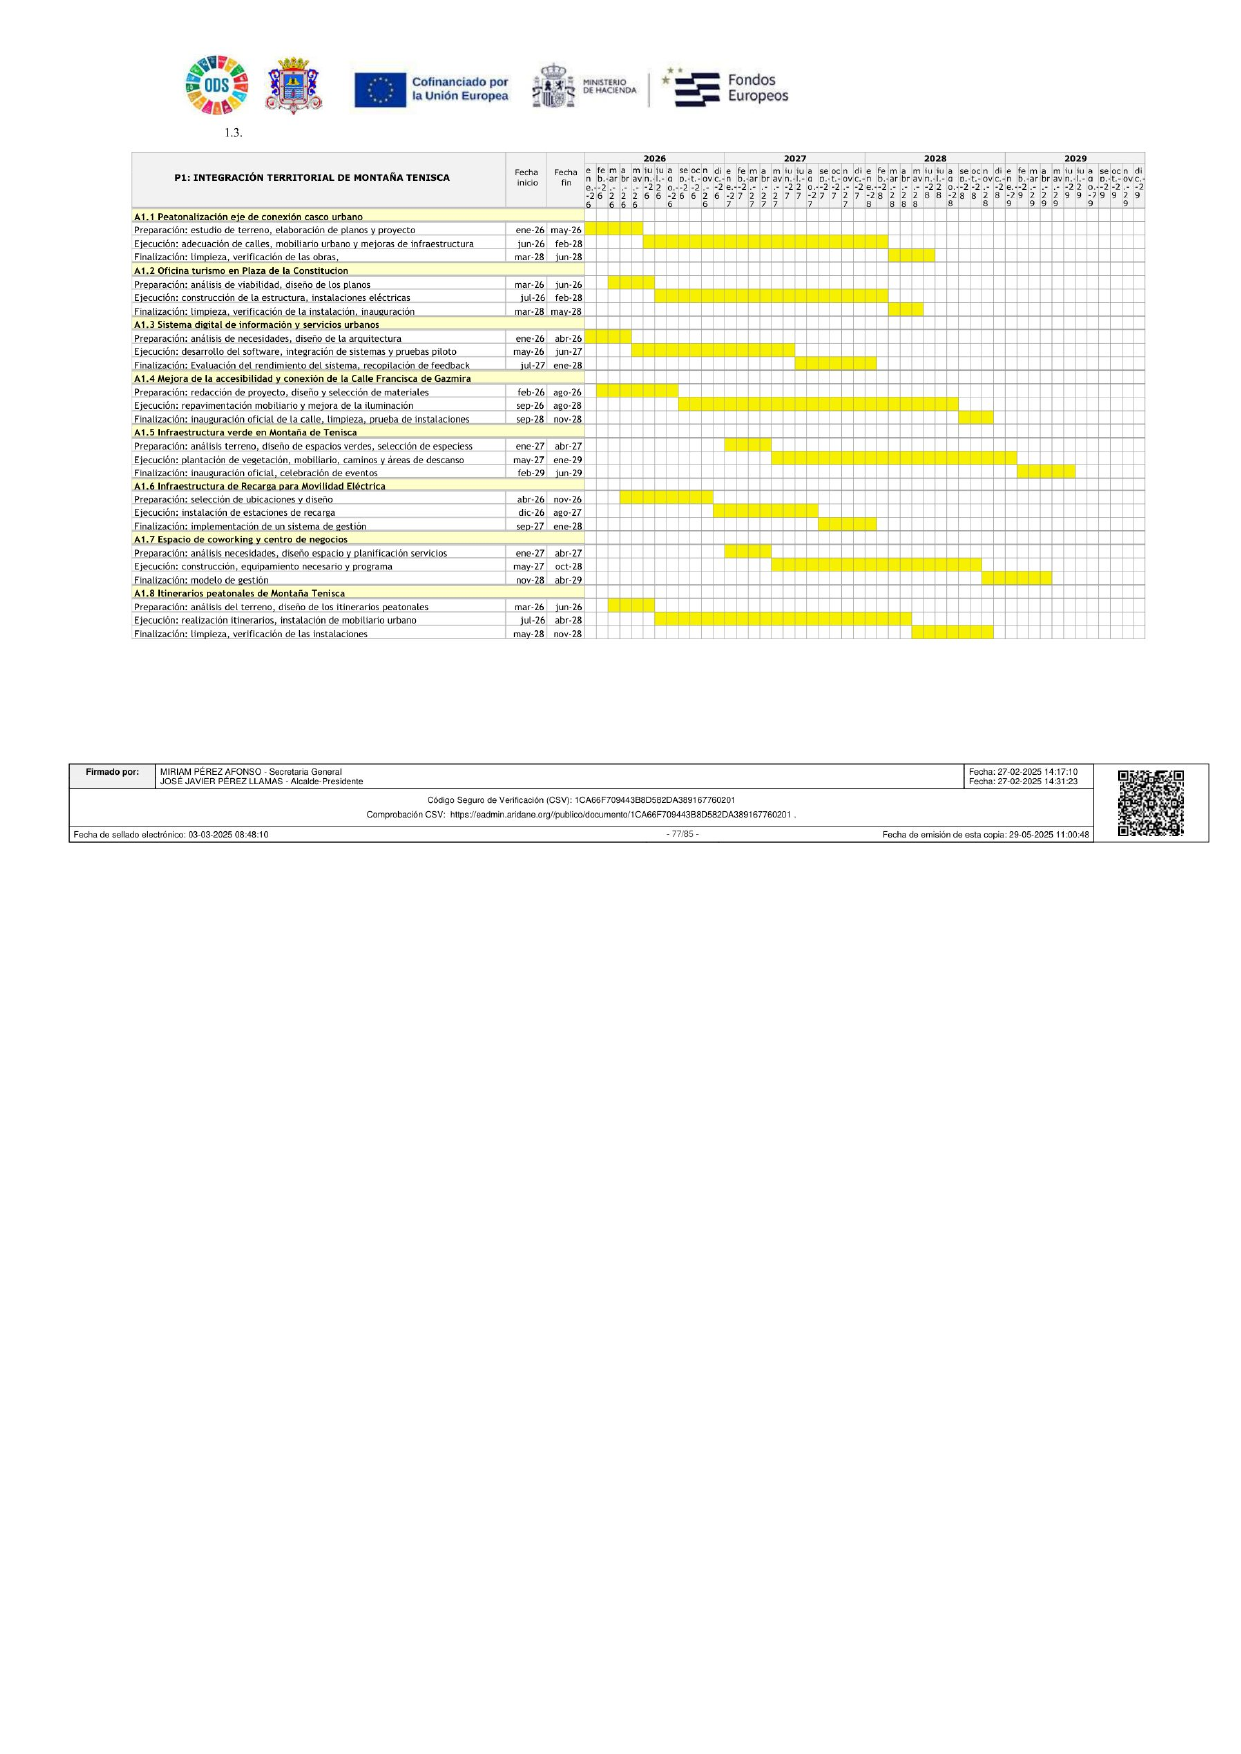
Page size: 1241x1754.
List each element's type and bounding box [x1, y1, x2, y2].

picture [33, 15, 1241, 871]
